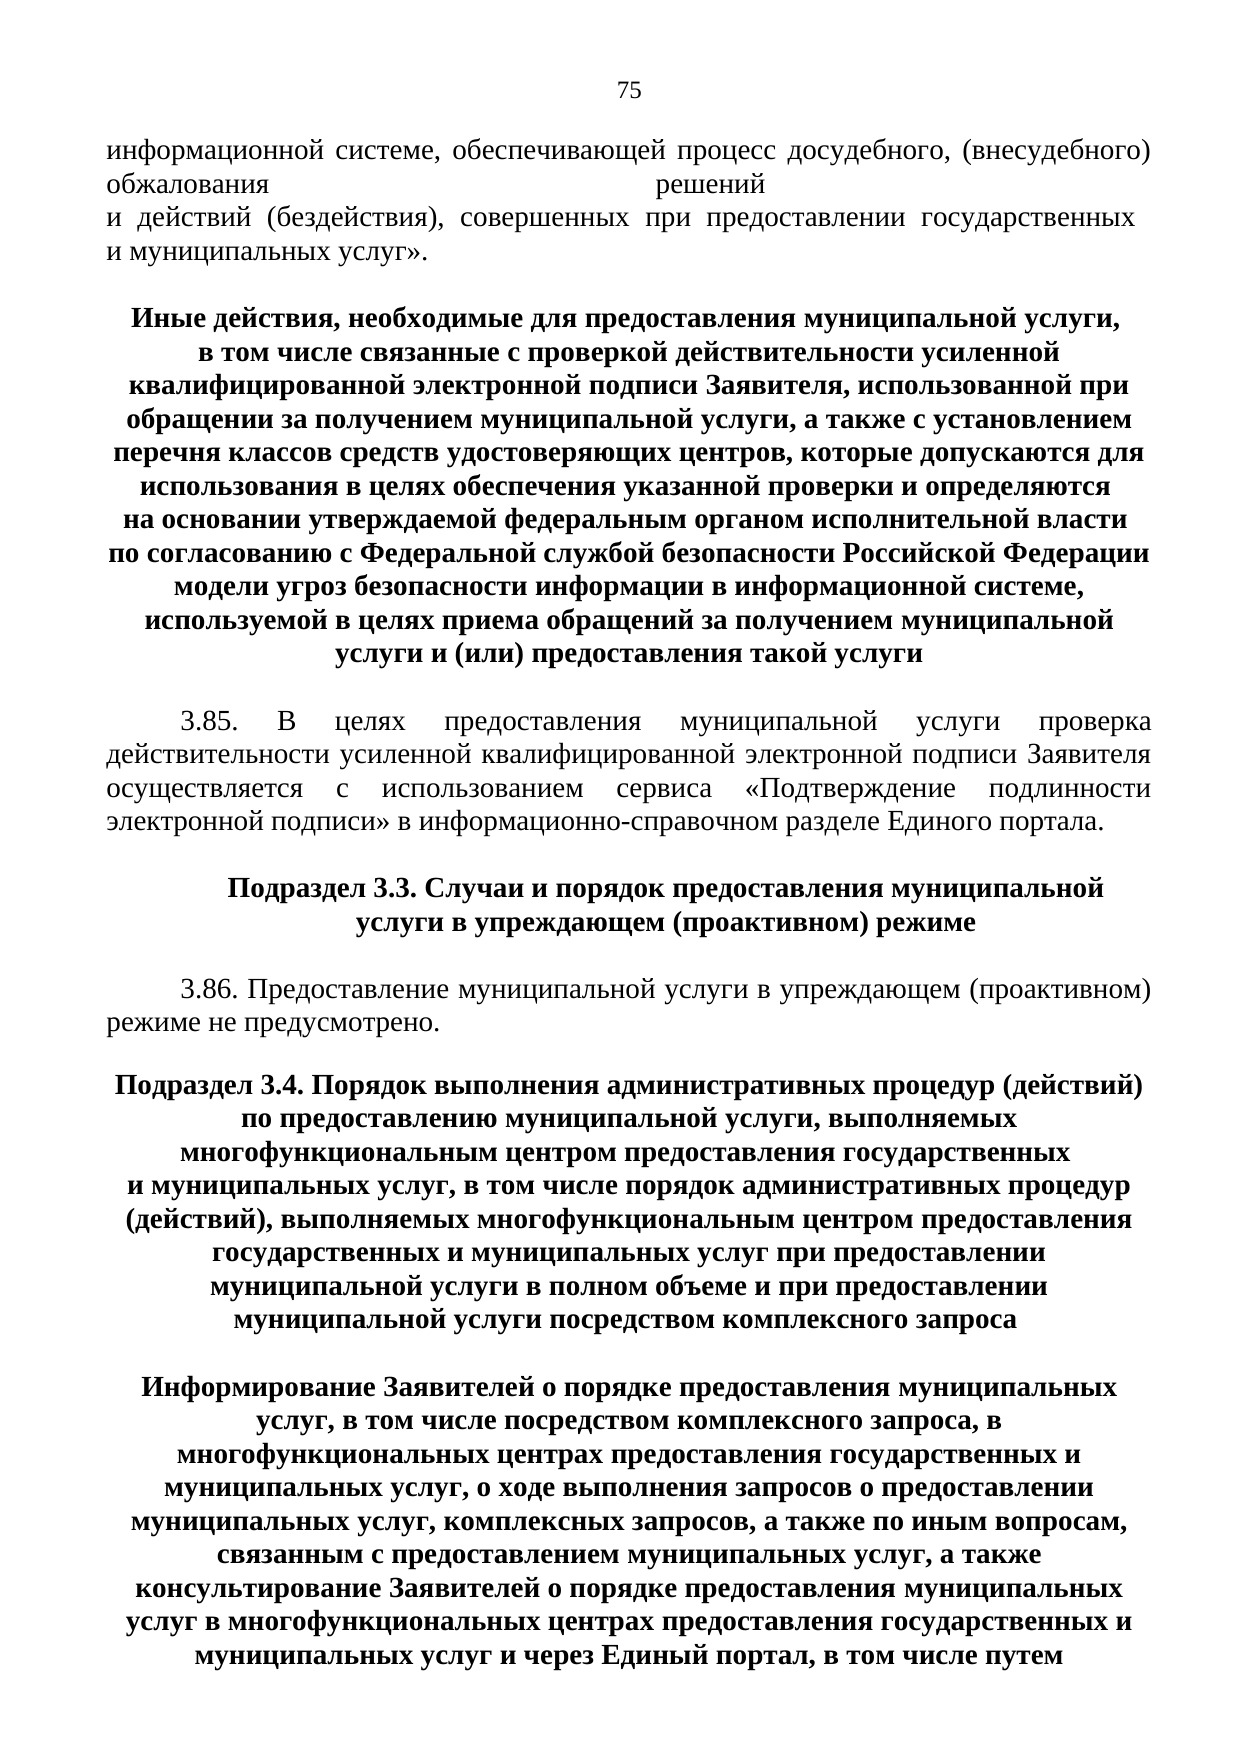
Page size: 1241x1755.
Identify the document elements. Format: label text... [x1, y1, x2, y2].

text Информирование Заявителей о порядке предоставления муниципальных услуг, в том числе посредством комплексного запроса, в многофункциональных центрах предоставления государственных и муниципальных услуг, о ходе выполнения запросов о предоставлении муниципальных услуг, комплексных запросов, а также по иным вопросам, связанным с предоставлением муниципальных услуг, а также консультирование Заявителей о порядке предоставления муниципальных услуг в многофункциональных центрах предоставления государственных и муниципальных услуг и через Единый портал, в том числе путем [106, 1369, 1152, 1671]
text Иные действия, необходимые для предоставления муниципальной услуги, в том числе связанные с проверкой действительности усиленной квалифицированной электронной подписи Заявителя, использованной при обращении за получением муниципальной услуги, а также с установлением перечня классов средств удостоверяющих центров, которые допускаются для использования в целях обеспечения указанной проверки и определяются на основании утверждаемой федеральным органом исполнительной власти по согласованию с Федеральной службой безопасности Российской Федерации модели угроз безопасности информации в информационной системе, используемой в целях приема обращений за получением муниципальной услуги и (или) предоставления такой услуги [106, 300, 1152, 669]
text 3.85. В целях предоставления муниципальной услуги проверка действительности усиленной квалифицированной электронной подписи Заявителя осуществляется с использованием сервиса «Подтверждение подлинности электронной подписи» в информационно-справочном разделе Единого портала. [106, 703, 1152, 837]
subtitle услуги в упреждающем (проактивном) режиме [106, 904, 1152, 937]
text 3.86. Предоставление муниципальной услуги в упреждающем (проактивном) режиме не предусмотрено. [106, 971, 1152, 1038]
subtitle Подраздел 3.3. Случаи и порядок предоставления муниципальной [106, 870, 1152, 904]
text Подраздел 3.4. Порядок выполнения административных процедур (действий) по предоставлению муниципальной услуги, выполняемых многофункциональным центром предоставления государственных и муниципальных услуг, в том числе порядок административных процедур (действий), выполняемых многофункциональным центром предоставления государственных и муниципальных услуг при предоставлении муниципальной услуги в полном объеме и при предоставлении муниципальной услуги посредством комплексного запроса [106, 1067, 1152, 1335]
text информационной системе, обеспечивающей процесс досудебного, (внесудебного) обжалования решений и действий (бездействия), совершенных при предоставлении государственных и муниципальных услуг». [106, 132, 1152, 267]
